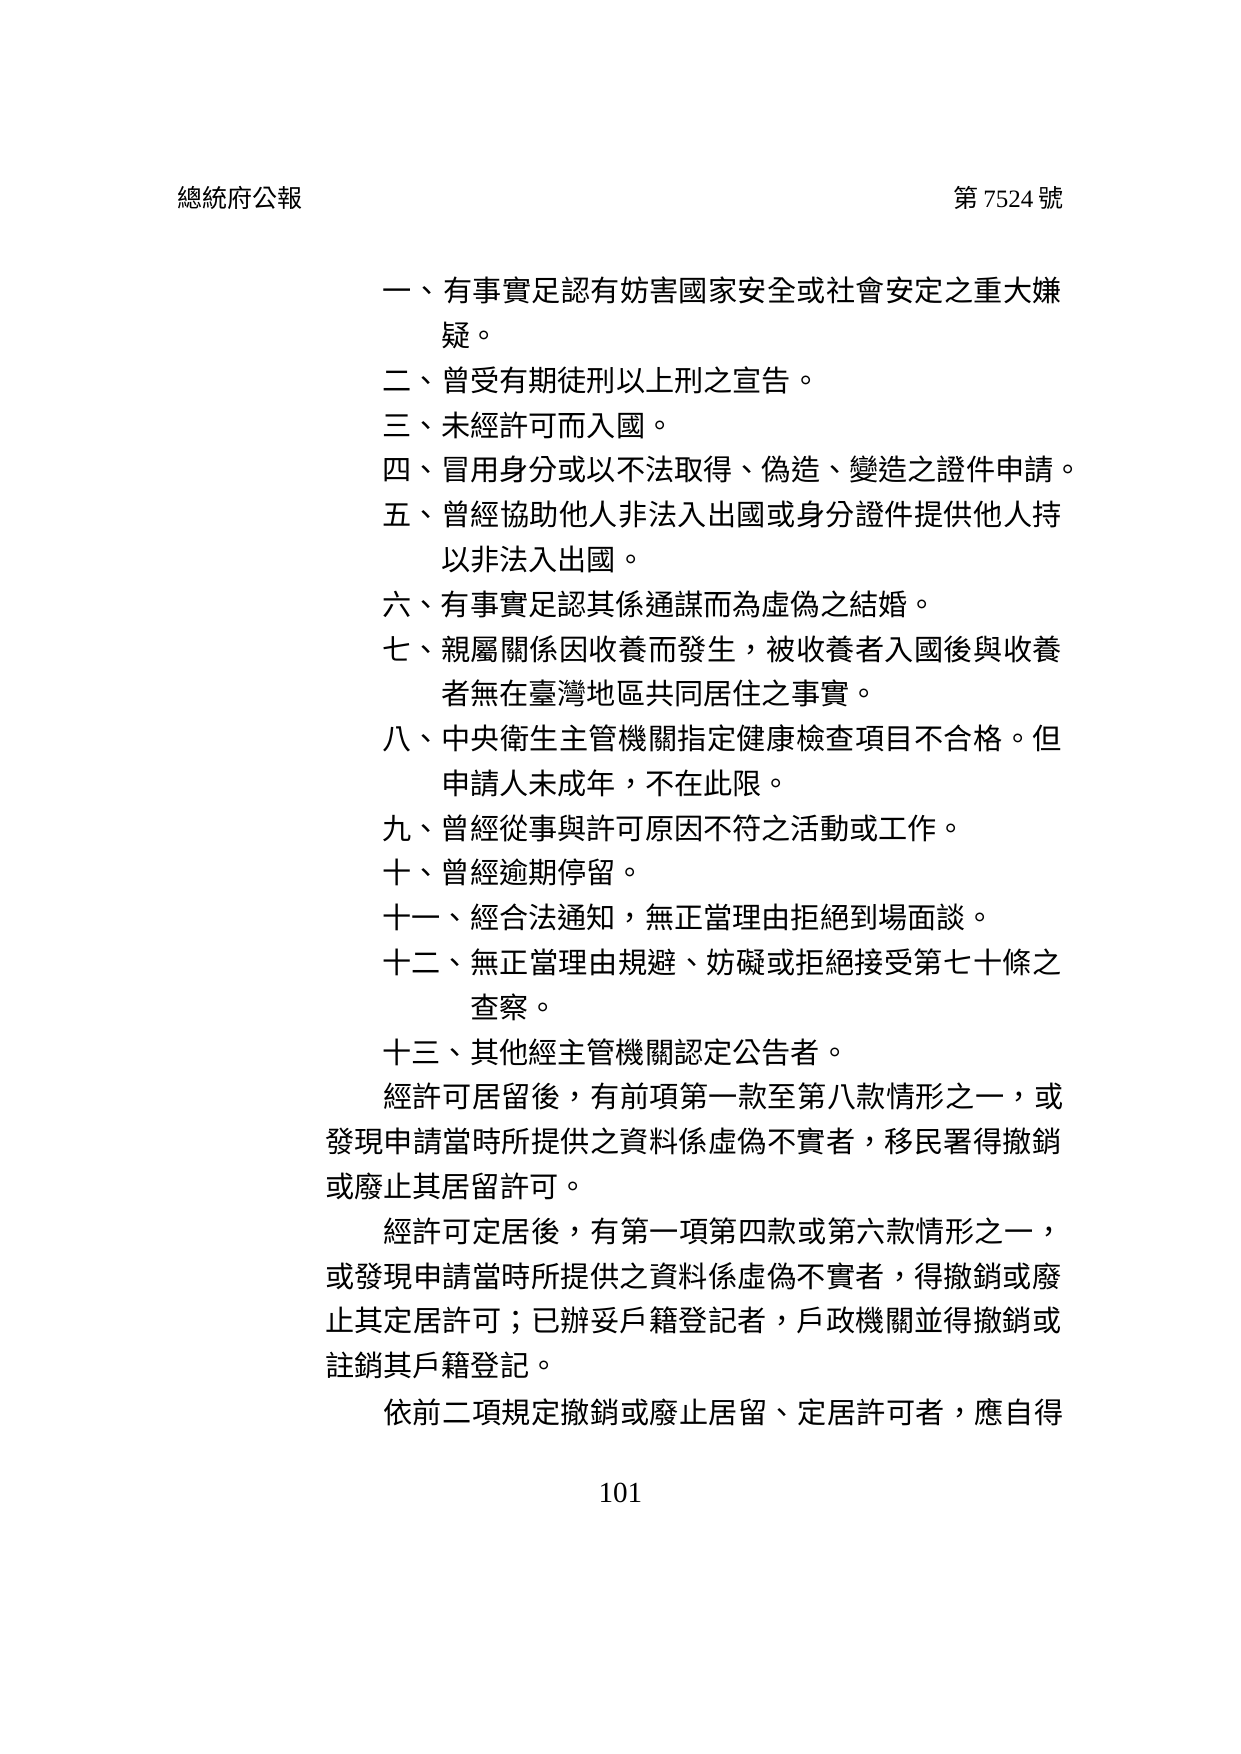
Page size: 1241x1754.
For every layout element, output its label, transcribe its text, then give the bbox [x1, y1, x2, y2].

text 經許可居留後，有前項第一款至第八款情形之一，或發現申請當時所提供之資料係虛偽不實者，移民署得撤銷或廢止其居留許可。 [325, 1072, 1063, 1206]
text 五、 曾經協助他人非法入出國或身分證件提供他人持以非法入出國。 [382, 490, 1063, 579]
text 三、 未經許可而入國。 [382, 400, 1063, 445]
text 十三、其他經主管機關認定公告者。 [382, 1027, 1063, 1072]
text 十、曾經逾期停留。 [382, 848, 1063, 893]
text 二、 曾受有期徒刑以上刑之宣告。 [382, 355, 1063, 400]
text 七、 親屬關係因收養而發生，被收養者入國後與收養者無在臺灣地區共同居住之事實。 [382, 624, 1063, 714]
text 一、有事實足認有妨害國家安全或社會安定之重大嫌疑。 [382, 266, 1063, 355]
text 九、曾經從事與許可原因不符之活動或工作。 [382, 803, 1063, 848]
text 四、 冒用身分或以不法取得、偽造、變造之證件申請。 [382, 445, 1063, 490]
text 十二、 無正當理由規避、妨礙或拒絕接受第七十條之查察。 [382, 938, 1063, 1027]
text 依前二項規定撤銷或廢止居留、定居許可者，應自得 [325, 1386, 1063, 1433]
text 十一、經合法通知，無正當理由拒絕到場面談。 [382, 893, 1063, 938]
text 八、 中央衛生主管機關指定健康檢查項目不合格。但申請人未成年，不在此限。 [382, 714, 1063, 803]
text 經許可定居後，有第一項第四款或第六款情形之一，或發現申請當時所提供之資料係虛偽不實者，得撤銷或廢止其定居許可；已辦妥戶籍登記者，戶政機關並得撤銷或註銷其戶籍登記。 [325, 1206, 1063, 1386]
text 六、有事實足認其係通謀而為虛偽之結婚。 [382, 579, 1063, 624]
